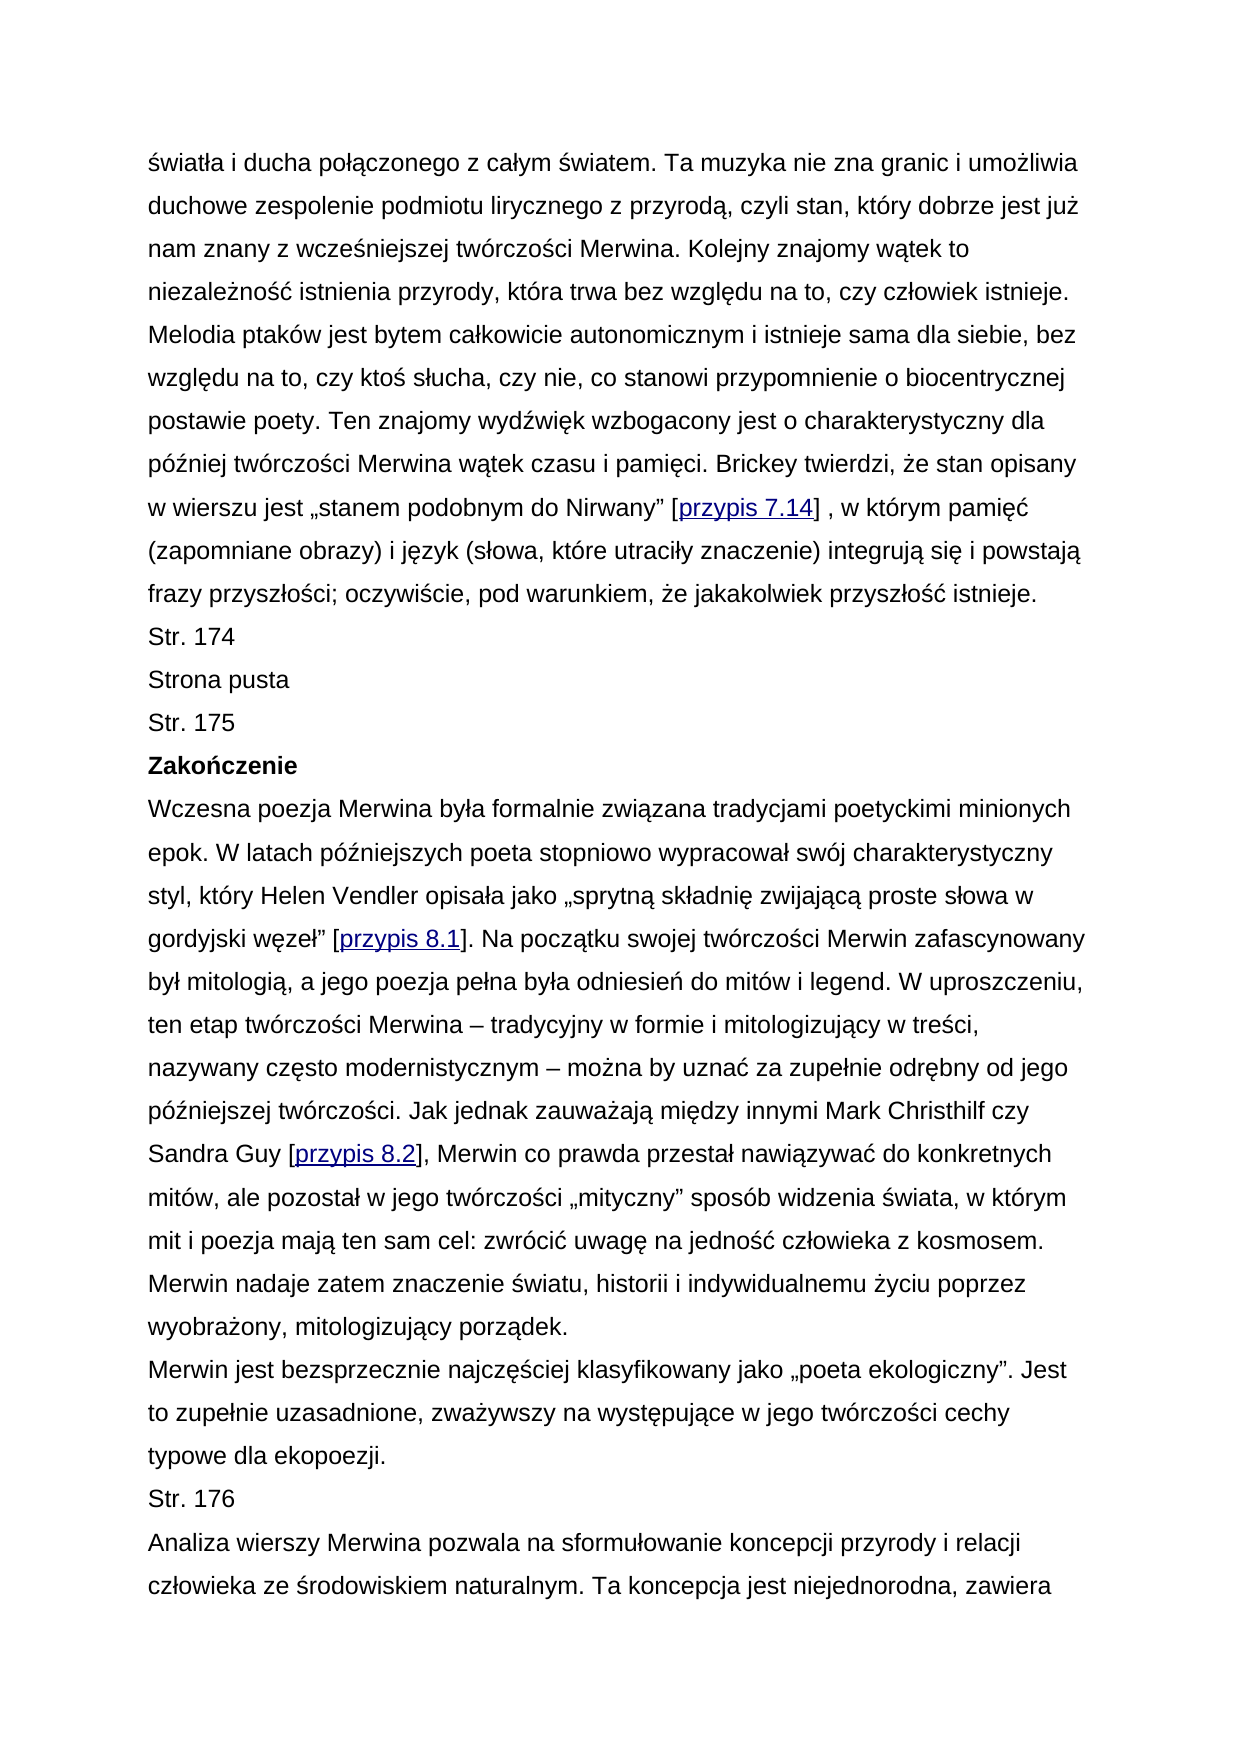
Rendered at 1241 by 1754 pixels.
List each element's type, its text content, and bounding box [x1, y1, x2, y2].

text Wczesna poezja Merwina była formalnie związana tradycjami poetyckimi minionych epok. W latach późniejszych poeta stopniowo wypracował swój charakterystyczny styl, który Helen Vendler opisała jako „sprytną składnię zwijającą proste słowa w gordyjski węzeł” [przypis 8.1]. Na początku swojej twórczości Merwin zafascynowany był mitologią, a jego poezja pełna była odniesień do mitów i legend. W uproszczeniu, ten etap twórczości Merwina – tradycyjny w formie i mitologizujący w treści, nazywany często modernistycznym – można by uznać za zupełnie odrębny od jego późniejszej twórczości. Jak jednak zauważają między innymi Mark Christhilf czy Sandra Guy [przypis 8.2], Merwin co prawda przestał nawiązywać do konkretnych mitów, ale pozostał w jego twórczości „mityczny” sposób widzenia świata, w którym mit i poezja mają ten sam cel: zwrócić uwagę na jedność człowieka z kosmosem. Merwin nadaje zatem znaczenie światu, historii i indywidualnemu życiu poprzez wyobrażony, mitologizujący porządek. [148, 794, 1093, 1341]
text Analiza wierszy Merwina pozwala na sformułowanie koncepcji przyrody i relacji człowieka ze środowiskiem naturalnym. Ta koncepcja jest niejednorodna, zawiera [148, 1528, 1093, 1599]
text światła i ducha połączonego z całym światem. Ta muzyka nie zna granic i umożliwia duchowe zespolenie podmiotu lirycznego z przyrodą, czyli stan, który dobrze jest już nam znany z wcześniejszej twórczości Merwina. Kolejny znajomy wątek to niezależność istnienia przyrody, która trwa bez względu na to, czy człowiek istnieje. Melodia ptaków jest bytem całkowicie autonomicznym i istnieje sama dla siebie, bez względu na to, czy ktoś słucha, czy nie, co stanowi przypomnienie o biocentrycznej postawie poety. Ten znajomy wydźwięk wzbogacony jest o charakterystyczny dla później twórczości Merwina wątek czasu i pamięci. Brickey twierdzi, że stan opisany w wierszu jest „stanem podobnym do Nirwany” [przypis 7.14] , w którym pamięć (zapomniane obrazy) i język (słowa, które utraciły znaczenie) integrują się i powstają frazy przyszłości; oczywiście, pod warunkiem, że jakakolwiek przyszłość istnieje. [148, 148, 1093, 608]
text Strona pusta [148, 665, 1093, 694]
text Merwin jest bezsprzecznie najczęściej klasyfikowany jako „poeta ekologiczny”. Jest to zupełnie uzasadnione, zważywszy na występujące w jego twórczości cechy typowe dla ekopoezji. [148, 1355, 1093, 1470]
text Str. 175 [148, 708, 1093, 737]
text Str. 174 [148, 622, 1093, 651]
text Str. 176 [148, 1484, 1093, 1513]
subtitle Zakończenie [148, 751, 1093, 780]
